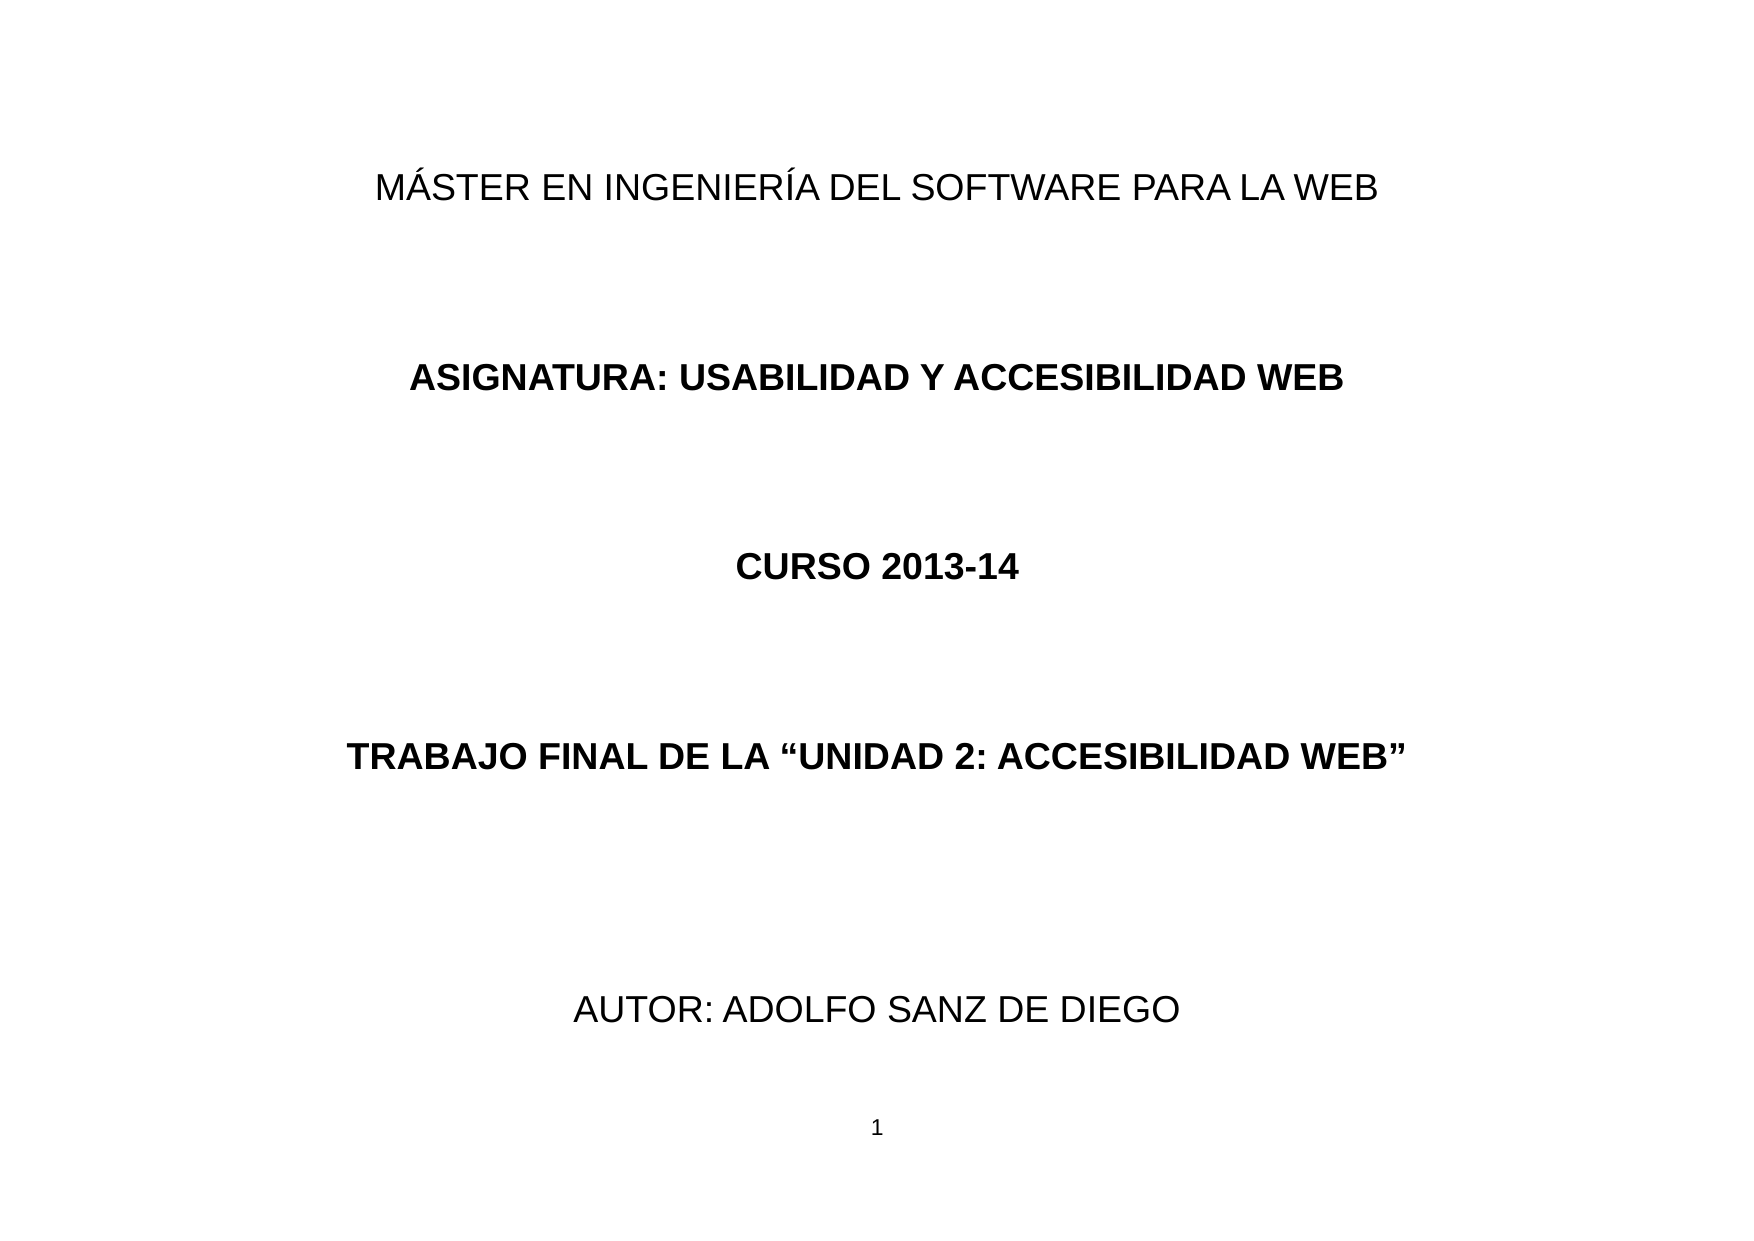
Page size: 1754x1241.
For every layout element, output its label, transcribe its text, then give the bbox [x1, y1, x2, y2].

text AUTOR: ADOLFO SANZ DE DIEGO [75, 987, 1679, 1030]
text ASIGNATURA: USABILIDAD Y ACCESIBILIDAD WEB [75, 355, 1679, 398]
text CURSO 2013-14 [75, 544, 1679, 588]
text TRABAJO FINAL DE LA “UNIDAD 2: ACCESIBILIDAD WEB” [75, 734, 1679, 777]
text MÁSTER EN INGENIERÍA DEL SOFTWARE PARA LA WEB [75, 165, 1679, 208]
